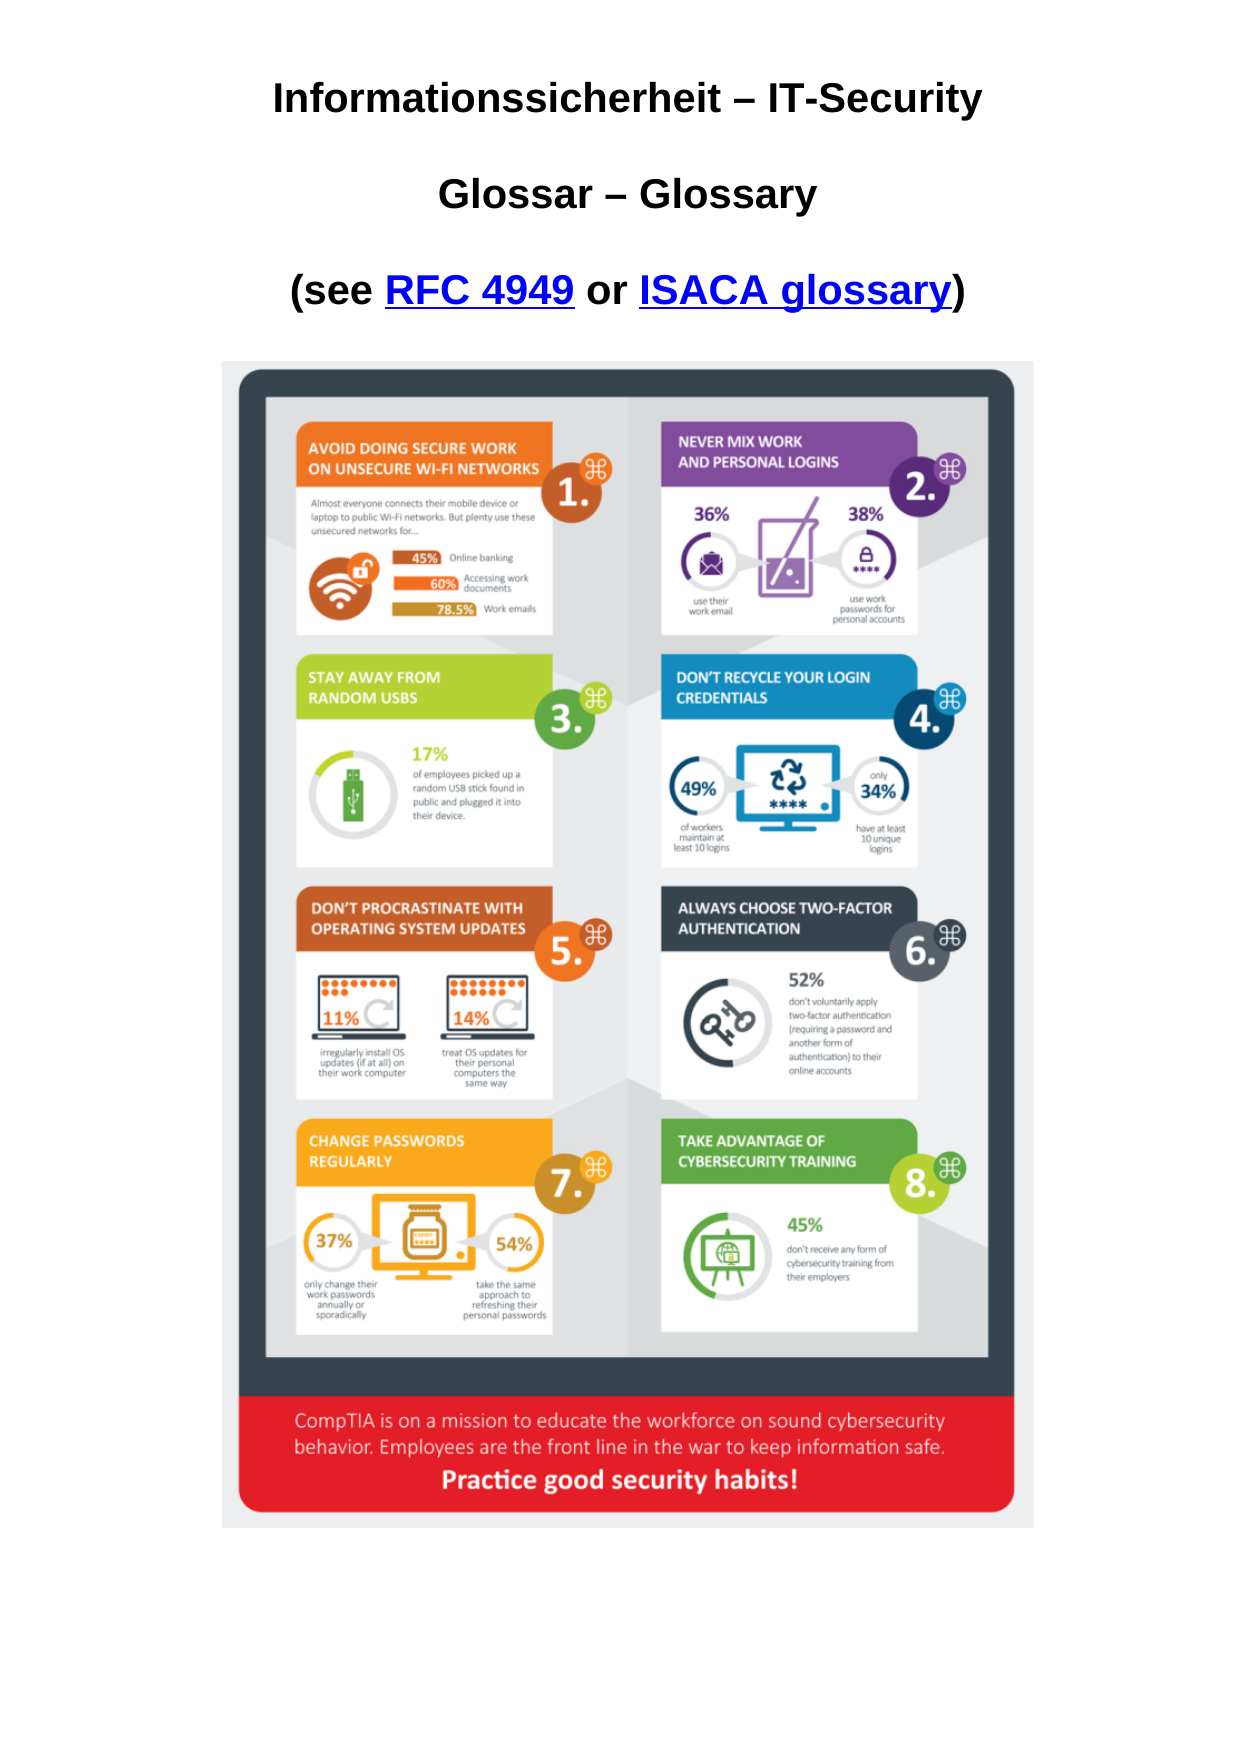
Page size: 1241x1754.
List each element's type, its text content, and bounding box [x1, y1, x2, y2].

text (see RFC 4949 or ISACA glossary) [133, 266, 1122, 313]
text Glossar – Glossary [133, 170, 1122, 218]
picture [221, 361, 1034, 1528]
text Informationssicherheit – IT-Security [133, 74, 1122, 122]
